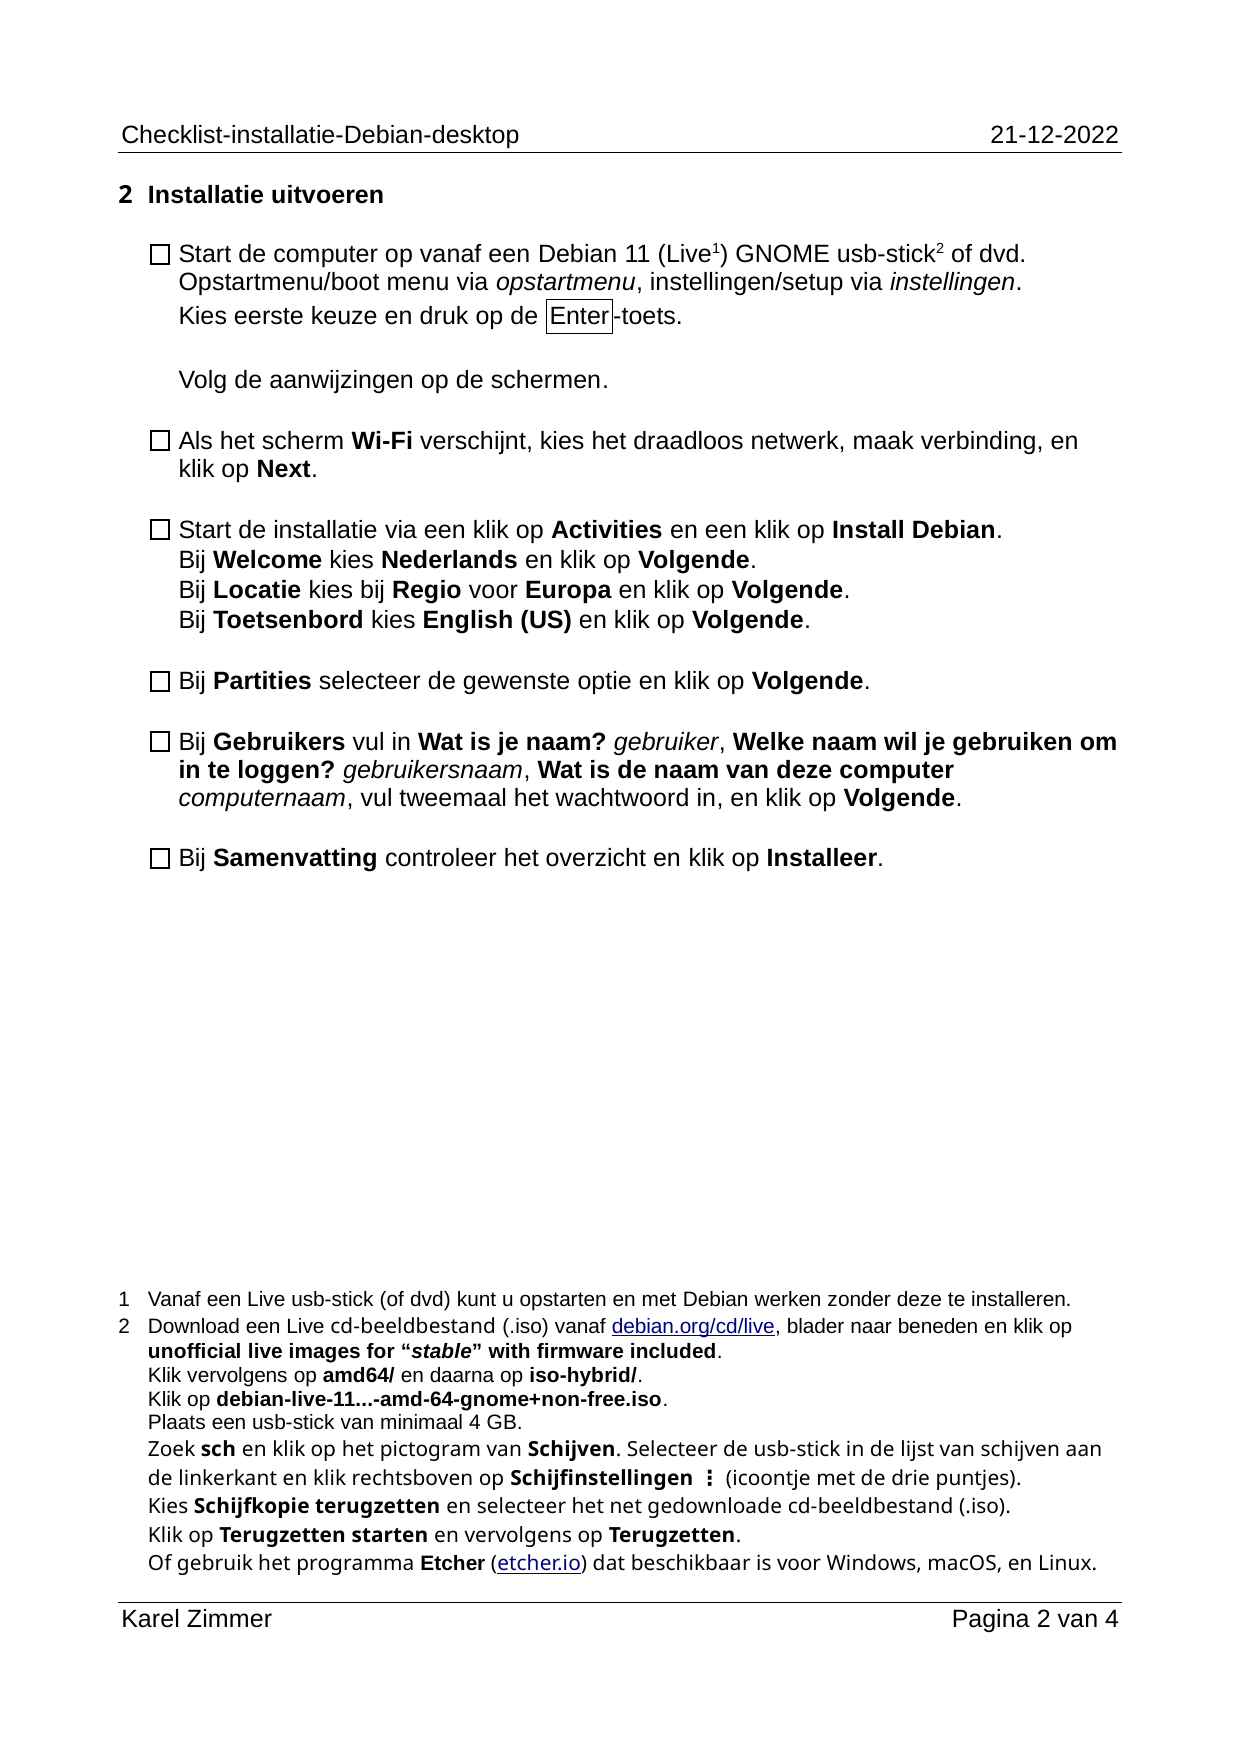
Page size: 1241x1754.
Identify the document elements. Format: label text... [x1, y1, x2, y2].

table_cell [141, 484, 177, 514]
table_cell [141, 813, 177, 843]
table_cell [141, 727, 177, 813]
table_cell [177, 484, 1121, 514]
table_cell [141, 365, 177, 395]
table_cell [141, 545, 177, 575]
table_cell Als het scherm Wi-Fi verschijnt, kies het draadloos netwerk, maak verbinding, en klik op Next. [177, 426, 1121, 484]
table_cell [177, 395, 1121, 426]
table_cell [141, 395, 177, 426]
table_cell [141, 335, 177, 365]
table_header [141, 239, 177, 297]
list Installatie uitvoeren [118, 177, 1122, 211]
table_cell [177, 636, 1121, 666]
table_cell [141, 843, 177, 873]
table_cell [141, 696, 177, 727]
table_cell [141, 636, 177, 666]
table_cell Bij Toetsenbord kies English (US) en klik op Volgende. [177, 605, 1121, 636]
table_cell [141, 575, 177, 605]
table_cell Bij Welcome kies Nederlands en klik op Volgende. [177, 545, 1121, 575]
table_cell Bij Samenvatting controleer het overzicht en klik op Installeer. [177, 843, 1121, 873]
table_cell Kies eerste keuze en druk op de Enter-toets. [177, 298, 1121, 335]
table_cell [141, 605, 177, 636]
table_cell Start de installatie via een klik op Activities en een klik op Install Debian. [177, 514, 1121, 545]
table_cell [141, 666, 177, 696]
table_cell Bij Gebruikers vul in Wat is je naam? gebruiker, Welke naam wil je gebruiken om in te loggen? gebruikersnaam, Wat is de naam van deze computer computernaam, vul tweemaal het wachtwoord in, en klik op Volgende. [177, 727, 1121, 813]
table_cell [177, 696, 1121, 727]
table_cell [177, 813, 1121, 843]
table_cell Bij Partities selecteer de gewenste optie en klik op Volgende. [177, 666, 1121, 696]
table_cell [141, 426, 177, 484]
table_cell [141, 514, 177, 545]
table_cell Bij Locatie kies bij Regio voor Europa en klik op Volgende. [177, 575, 1121, 605]
table_header Start de computer op vanaf een Debian 11 (Live) GNOME usb-stick of dvd. Opstartmenu/boot menu via opstartmenu, instellingen/setup via instellingen. [177, 239, 1121, 297]
table_cell [141, 298, 177, 335]
table_cell [177, 335, 1121, 365]
table_cell Volg de aanwijzingen op de schermen. [177, 365, 1121, 395]
